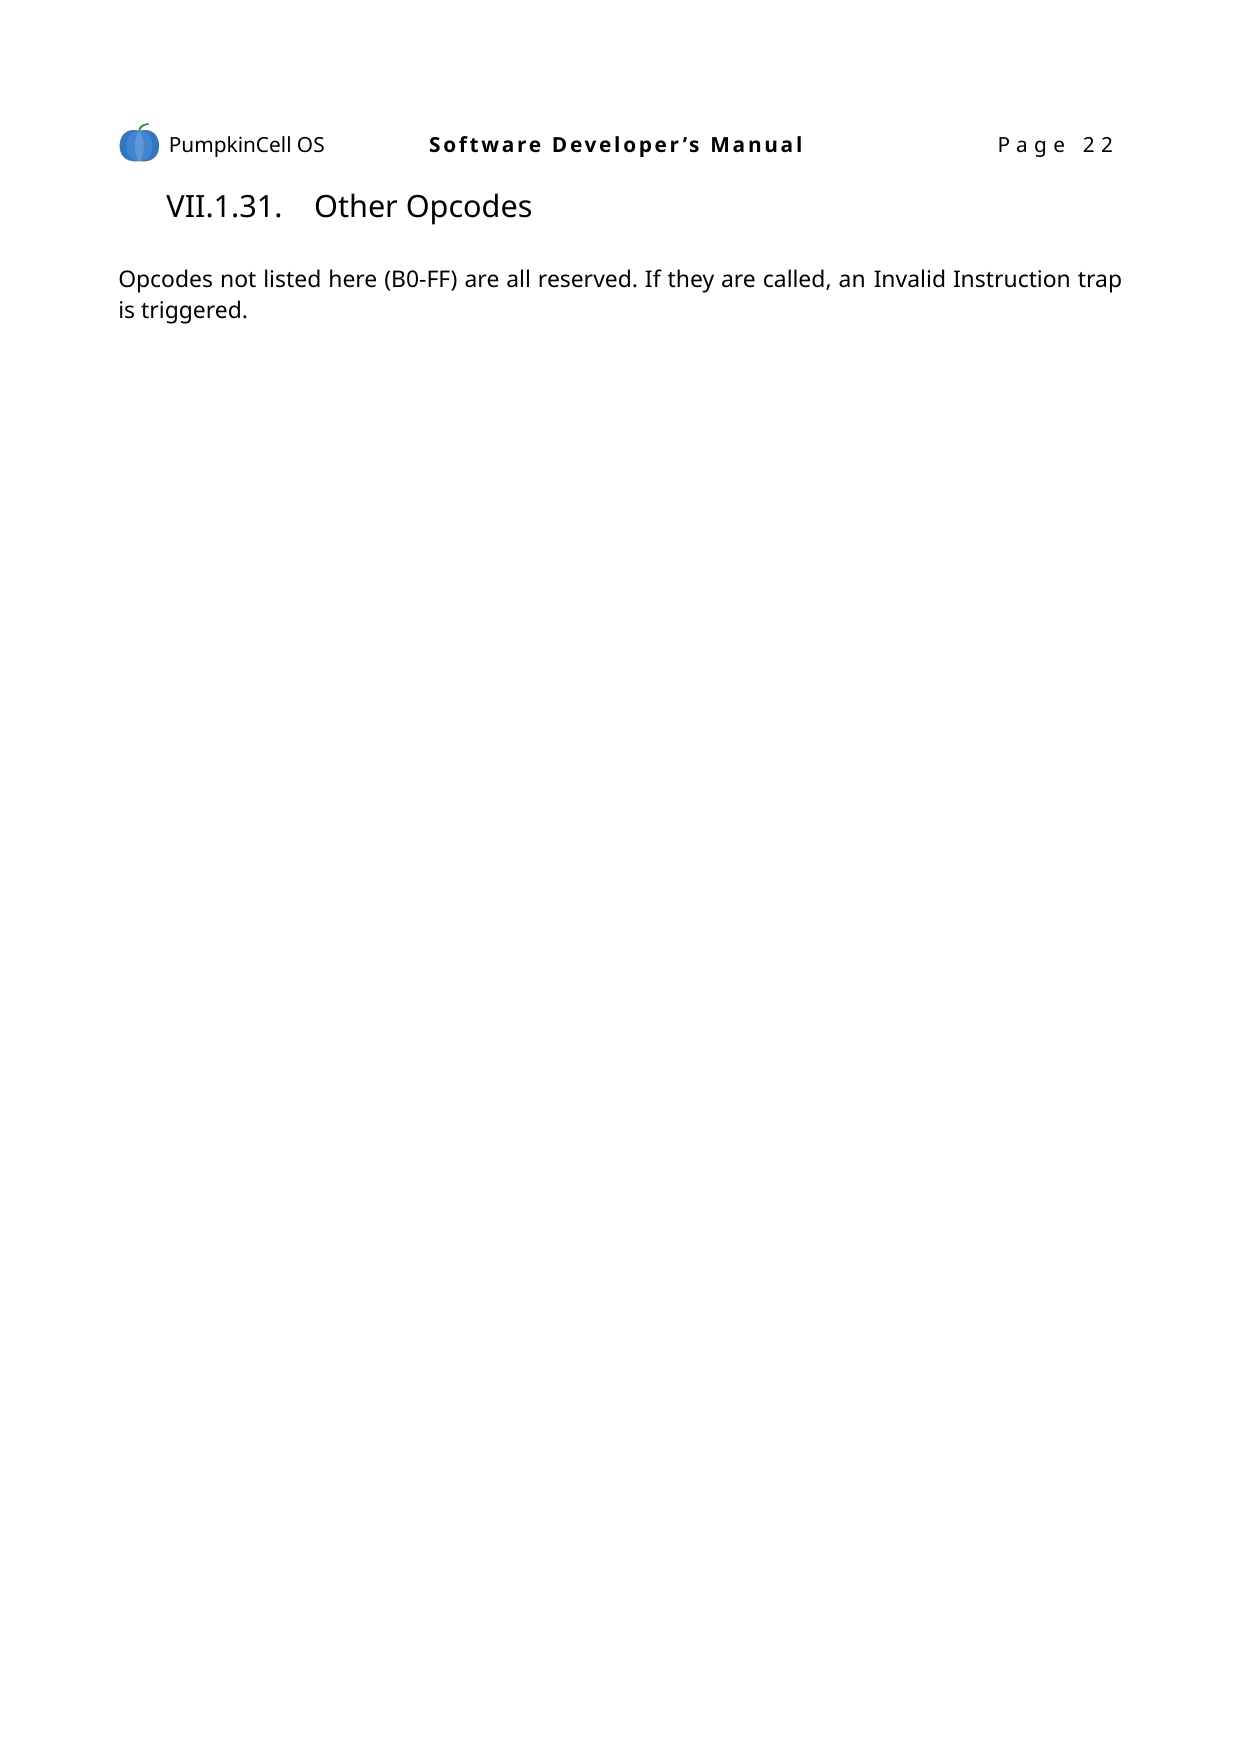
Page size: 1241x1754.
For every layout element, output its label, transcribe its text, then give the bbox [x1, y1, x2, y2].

subtitle Other Opcodes [166, 185, 1122, 227]
text Opcodes not listed here (B0-FF) are all reserved. If they are called, an Invalid Instruction trap is triggered. [118, 263, 1122, 325]
picture [115, 118, 164, 167]
